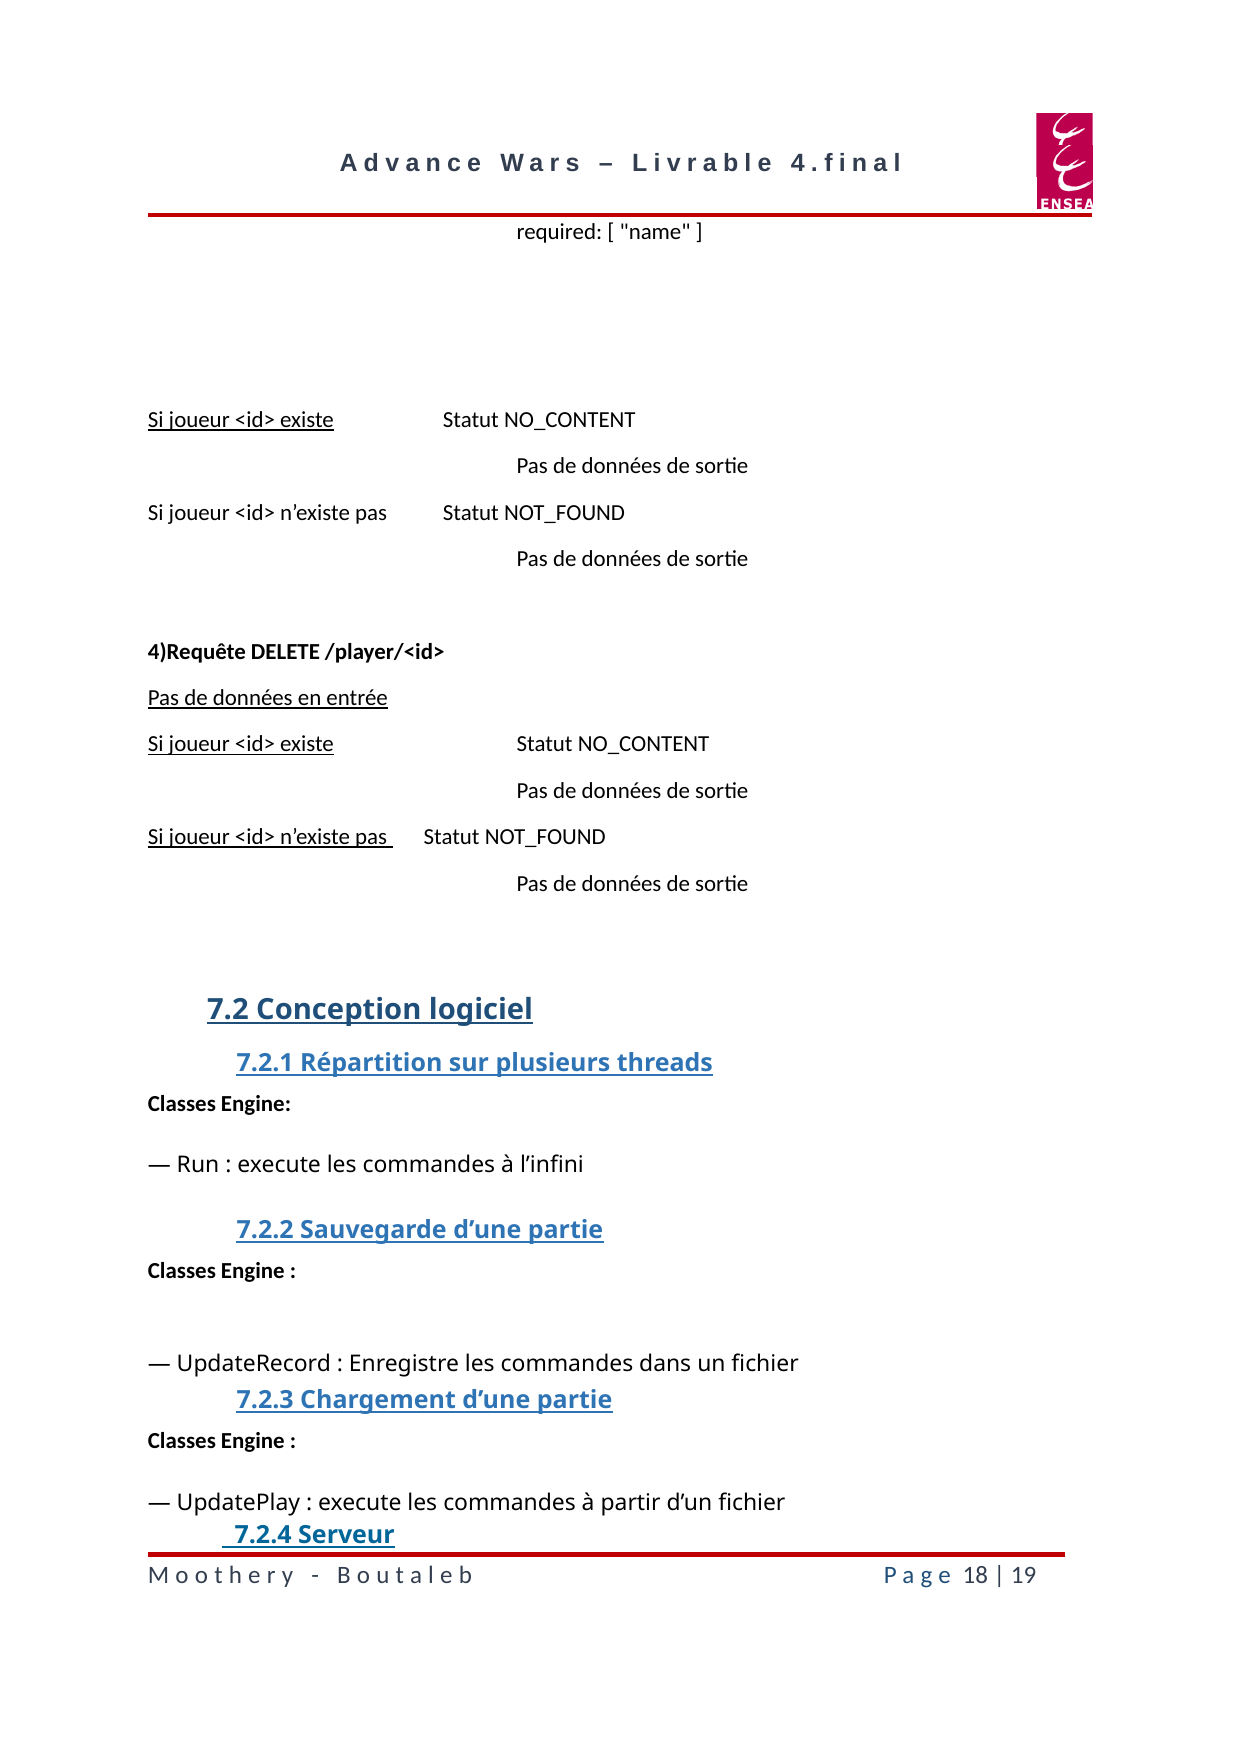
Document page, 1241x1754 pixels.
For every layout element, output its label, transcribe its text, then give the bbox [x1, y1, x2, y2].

text — UpdateRecord : Enregistre les commandes dans un fichier [148, 1347, 1092, 1378]
subtitle 7.2.2 Sauvegarde d’une partie [236, 1212, 1092, 1246]
text Classes Engine : [148, 1427, 1092, 1454]
text Si joueur <id> n’existe pas Statut NOT_FOUND [148, 498, 1092, 526]
text Pas de données en entrée [148, 683, 1092, 711]
text Si joueur <id> existe Statut NO_CONTENT [148, 729, 1092, 758]
text 4)Requête DELETE /player/<id> [148, 637, 1092, 665]
text Si joueur <id> existe Statut NO_CONTENT [148, 405, 1092, 433]
text Pas de données de sortie [148, 776, 1092, 804]
text — UpdatePlay : execute les commandes à partir d’un fichier [148, 1486, 1092, 1517]
text Pas de données de sortie [148, 544, 1092, 572]
text — Run : execute les commandes à l’infini [148, 1148, 1092, 1180]
subtitle 7.2 Conception logiciel [207, 988, 1092, 1028]
subtitle 7.2.3 Chargement d’une partie [236, 1382, 1092, 1416]
subtitle 7.2.1 Répartition sur plusieurs threads [236, 1045, 1092, 1079]
text Classes Engine: [148, 1089, 1092, 1117]
text Pas de données de sortie [148, 869, 1092, 897]
text 7.2.4 Serveur [148, 1517, 1092, 1551]
text Classes Engine : [148, 1256, 1092, 1284]
text Pas de données de sortie [148, 451, 1092, 479]
text Si joueur <id> n’existe pas Statut NOT_FOUND [148, 822, 1092, 850]
text required: [ "name" ] [148, 217, 1092, 246]
